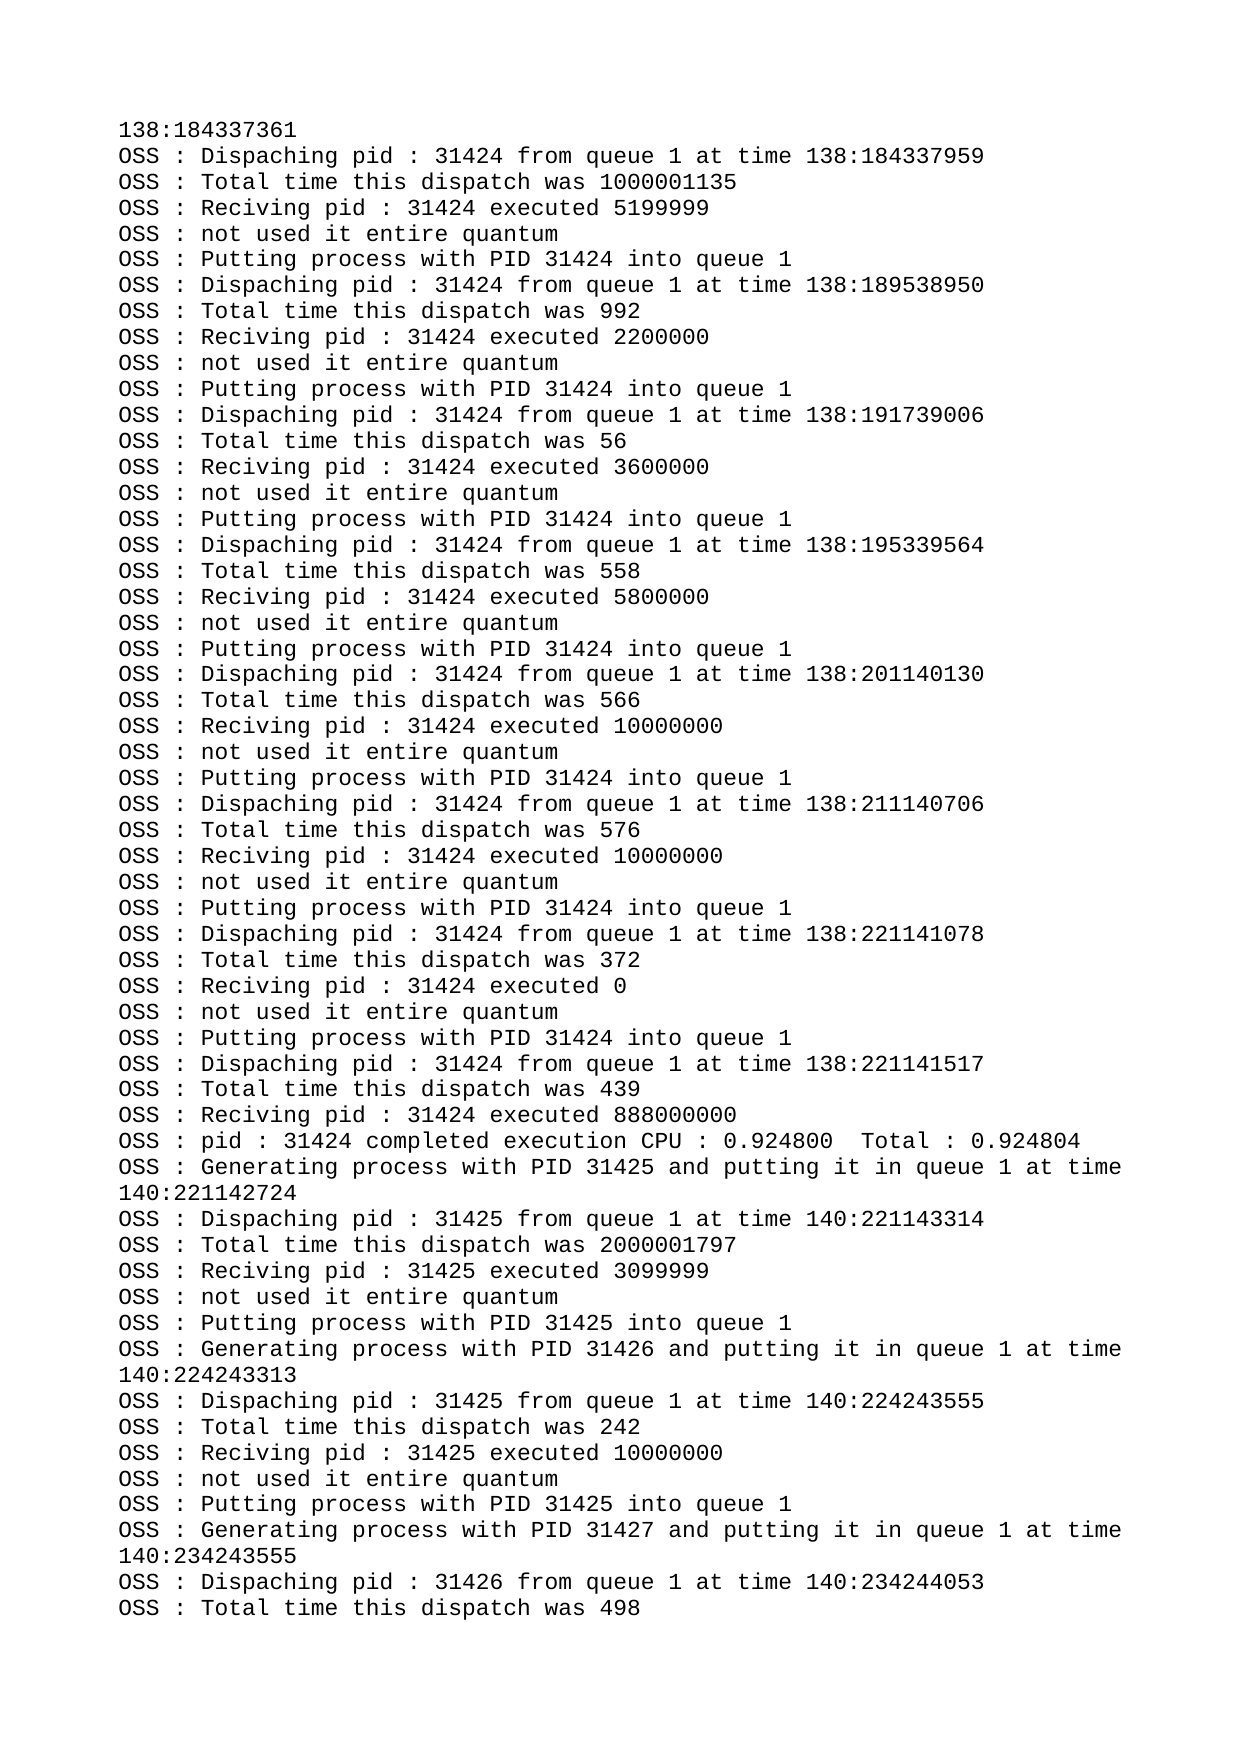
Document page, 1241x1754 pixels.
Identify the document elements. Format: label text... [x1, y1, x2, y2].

text OSS : Total time this dispatch was 56 [118, 429, 1122, 455]
text OSS : not used it entire quantum [118, 352, 1122, 377]
text OSS : Reciving pid : 31425 executed 3099999 [118, 1259, 1122, 1285]
text 138:184337361 [118, 118, 1122, 144]
text OSS : not used it entire quantum [118, 741, 1122, 767]
text OSS : not used it entire quantum [118, 1000, 1122, 1026]
text OSS : Dispaching pid : 31424 from queue 1 at time 138:211140706 [118, 792, 1122, 818]
text OSS : Total time this dispatch was 992 [118, 300, 1122, 326]
text OSS : Putting process with PID 31424 into queue 1 [118, 507, 1122, 533]
text OSS : Putting process with PID 31424 into queue 1 [118, 248, 1122, 274]
text OSS : Reciving pid : 31424 executed 10000000 [118, 715, 1122, 741]
text OSS : Putting process with PID 31425 into queue 1 [118, 1311, 1122, 1337]
text OSS : Total time this dispatch was 439 [118, 1078, 1122, 1104]
text OSS : Putting process with PID 31424 into queue 1 [118, 1026, 1122, 1052]
text OSS : Putting process with PID 31425 into queue 1 [118, 1493, 1122, 1519]
text OSS : Dispaching pid : 31426 from queue 1 at time 140:234244053 [118, 1571, 1122, 1597]
text OSS : Reciving pid : 31425 executed 10000000 [118, 1441, 1122, 1467]
text OSS : Dispaching pid : 31424 from queue 1 at time 138:191739006 [118, 403, 1122, 429]
text OSS : Dispaching pid : 31424 from queue 1 at time 138:221141517 [118, 1052, 1122, 1078]
text OSS : Total time this dispatch was 2000001797 [118, 1233, 1122, 1259]
text OSS : Putting process with PID 31424 into queue 1 [118, 377, 1122, 403]
text OSS : Reciving pid : 31424 executed 3600000 [118, 455, 1122, 481]
text OSS : Total time this dispatch was 566 [118, 689, 1122, 715]
text OSS : not used it entire quantum [118, 611, 1122, 637]
text OSS : Generating process with PID 31425 and putting it in queue 1 at time 140:221142724 [118, 1156, 1122, 1207]
text OSS : not used it entire quantum [118, 1467, 1122, 1493]
text OSS : not used it entire quantum [118, 481, 1122, 507]
text OSS : not used it entire quantum [118, 870, 1122, 896]
text OSS : Reciving pid : 31424 executed 2200000 [118, 326, 1122, 352]
text OSS : Putting process with PID 31424 into queue 1 [118, 767, 1122, 792]
text OSS : Dispaching pid : 31425 from queue 1 at time 140:224243555 [118, 1389, 1122, 1415]
text OSS : Dispaching pid : 31424 from queue 1 at time 138:195339564 [118, 533, 1122, 559]
text OSS : Putting process with PID 31424 into queue 1 [118, 637, 1122, 663]
text OSS : Reciving pid : 31424 executed 5199999 [118, 196, 1122, 222]
text OSS : not used it entire quantum [118, 222, 1122, 248]
text OSS : Dispaching pid : 31424 from queue 1 at time 138:189538950 [118, 274, 1122, 300]
text OSS : Total time this dispatch was 242 [118, 1415, 1122, 1441]
text OSS : Reciving pid : 31424 executed 888000000 [118, 1104, 1122, 1130]
text OSS : not used it entire quantum [118, 1285, 1122, 1311]
text OSS : Total time this dispatch was 372 [118, 948, 1122, 974]
text OSS : Dispaching pid : 31424 from queue 1 at time 138:201140130 [118, 663, 1122, 689]
text OSS : Reciving pid : 31424 executed 5800000 [118, 585, 1122, 611]
text OSS : Putting process with PID 31424 into queue 1 [118, 896, 1122, 922]
text OSS : Reciving pid : 31424 executed 10000000 [118, 844, 1122, 870]
text OSS : Total time this dispatch was 576 [118, 818, 1122, 844]
text OSS : Generating process with PID 31426 and putting it in queue 1 at time 140:224243313 [118, 1337, 1122, 1389]
text OSS : Dispaching pid : 31425 from queue 1 at time 140:221143314 [118, 1207, 1122, 1233]
text OSS : Generating process with PID 31427 and putting it in queue 1 at time 140:234243555 [118, 1519, 1122, 1571]
text OSS : Total time this dispatch was 558 [118, 559, 1122, 585]
text OSS : Total time this dispatch was 498 [118, 1597, 1122, 1622]
text OSS : Total time this dispatch was 1000001135 [118, 170, 1122, 196]
text OSS : Dispaching pid : 31424 from queue 1 at time 138:184337959 [118, 144, 1122, 170]
text OSS : Reciving pid : 31424 executed 0 [118, 974, 1122, 1000]
text OSS : Dispaching pid : 31424 from queue 1 at time 138:221141078 [118, 922, 1122, 948]
text OSS : pid : 31424 completed execution CPU : 0.924800 Total : 0.924804 [118, 1130, 1122, 1156]
